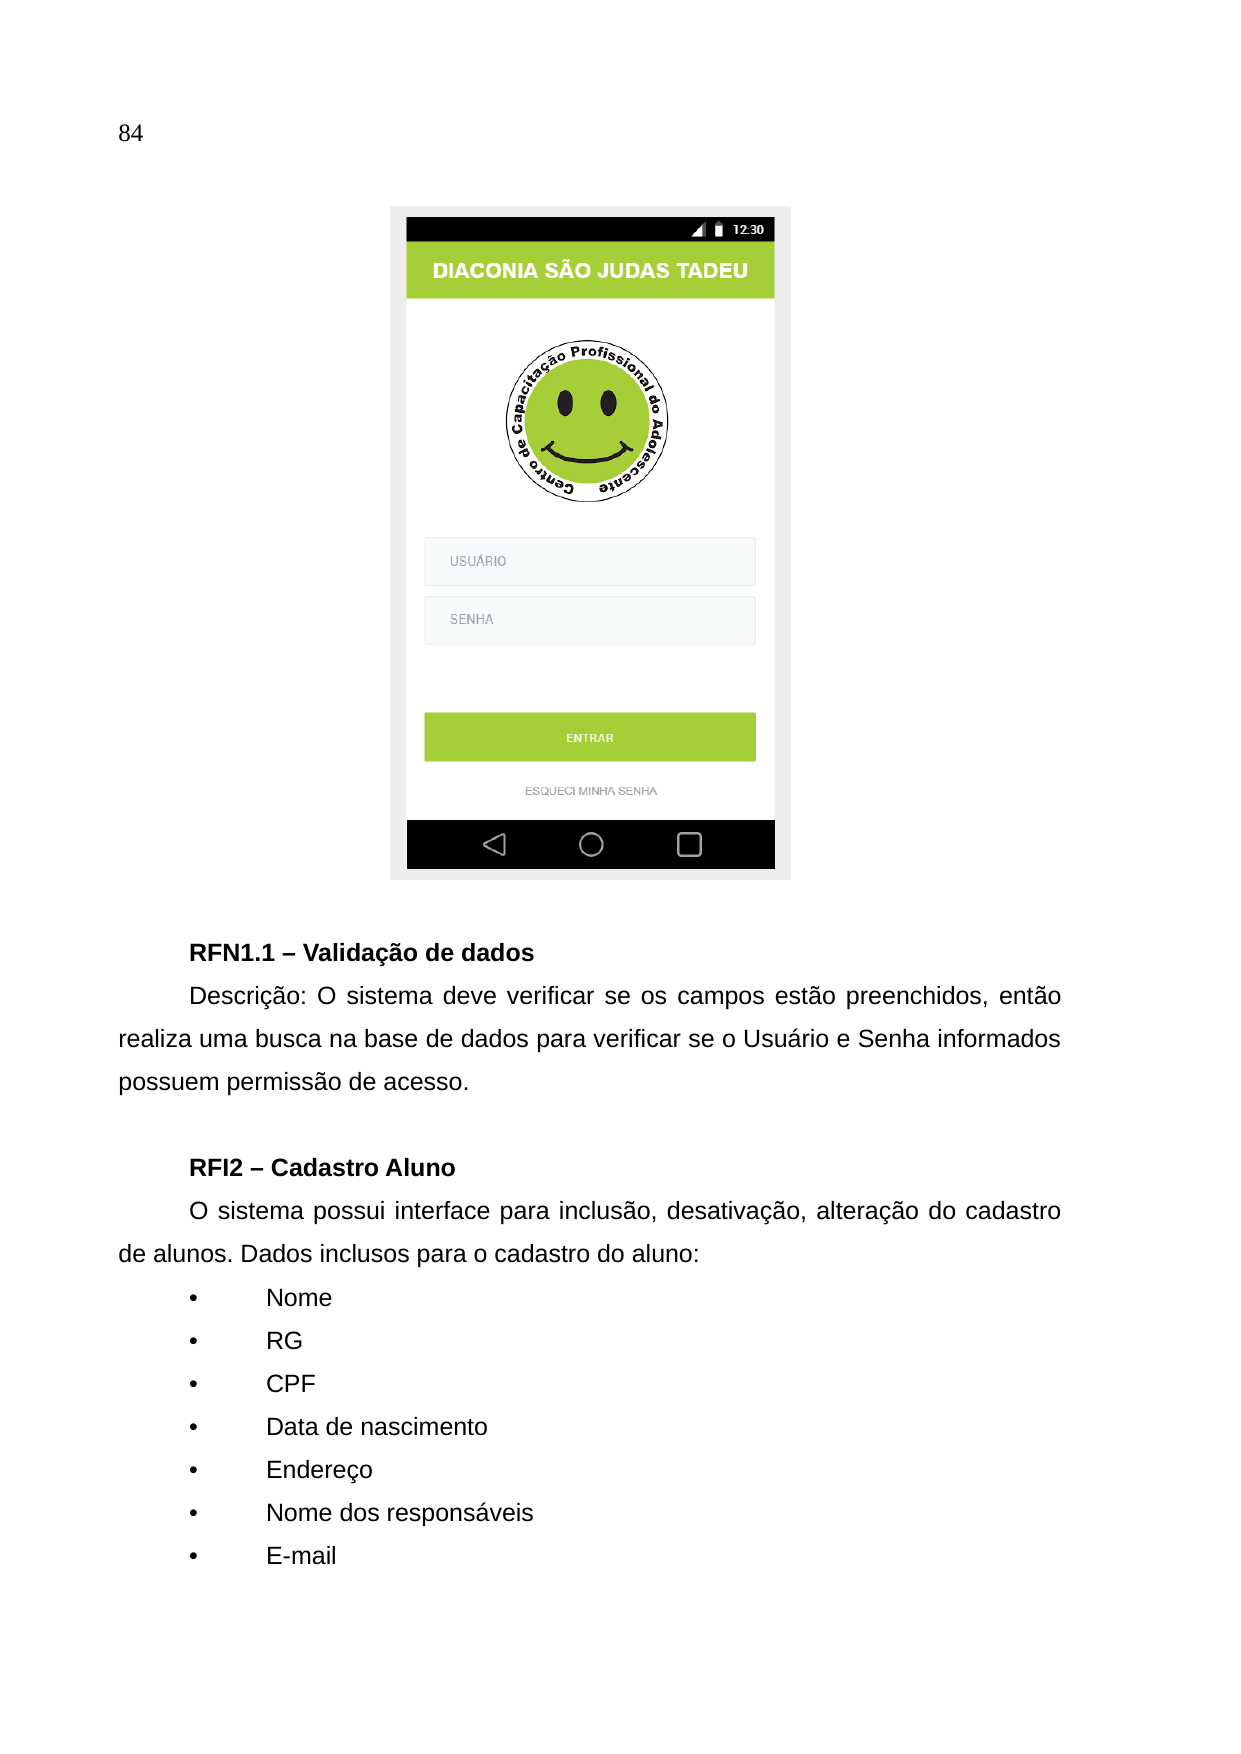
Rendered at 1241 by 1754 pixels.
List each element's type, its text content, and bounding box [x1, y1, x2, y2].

text Descrição: O sistema deve verificar se os campos estão preenchidos, então realiza uma busca na base de dados para verificar se o Usuário e Senha informados possuem permissão de acesso. [118, 981, 1063, 1096]
text • Data de nascimento [118, 1412, 1063, 1441]
text RFI2 – Cadastro Aluno [118, 1153, 1063, 1182]
text • E-mail [118, 1541, 1063, 1570]
text • RG [118, 1326, 1063, 1354]
text O sistema possui interface para inclusão, desativação, alteração do cadastro de alunos. Dados inclusos para o cadastro do aluno: [118, 1196, 1063, 1268]
text RFN1.1 – Validação de dados [118, 937, 1063, 966]
text • Endereço [118, 1455, 1063, 1484]
text • Nome [118, 1282, 1063, 1311]
text • Nome dos responsáveis [118, 1498, 1063, 1527]
text • CPF [118, 1369, 1063, 1397]
picture [389, 206, 792, 880]
